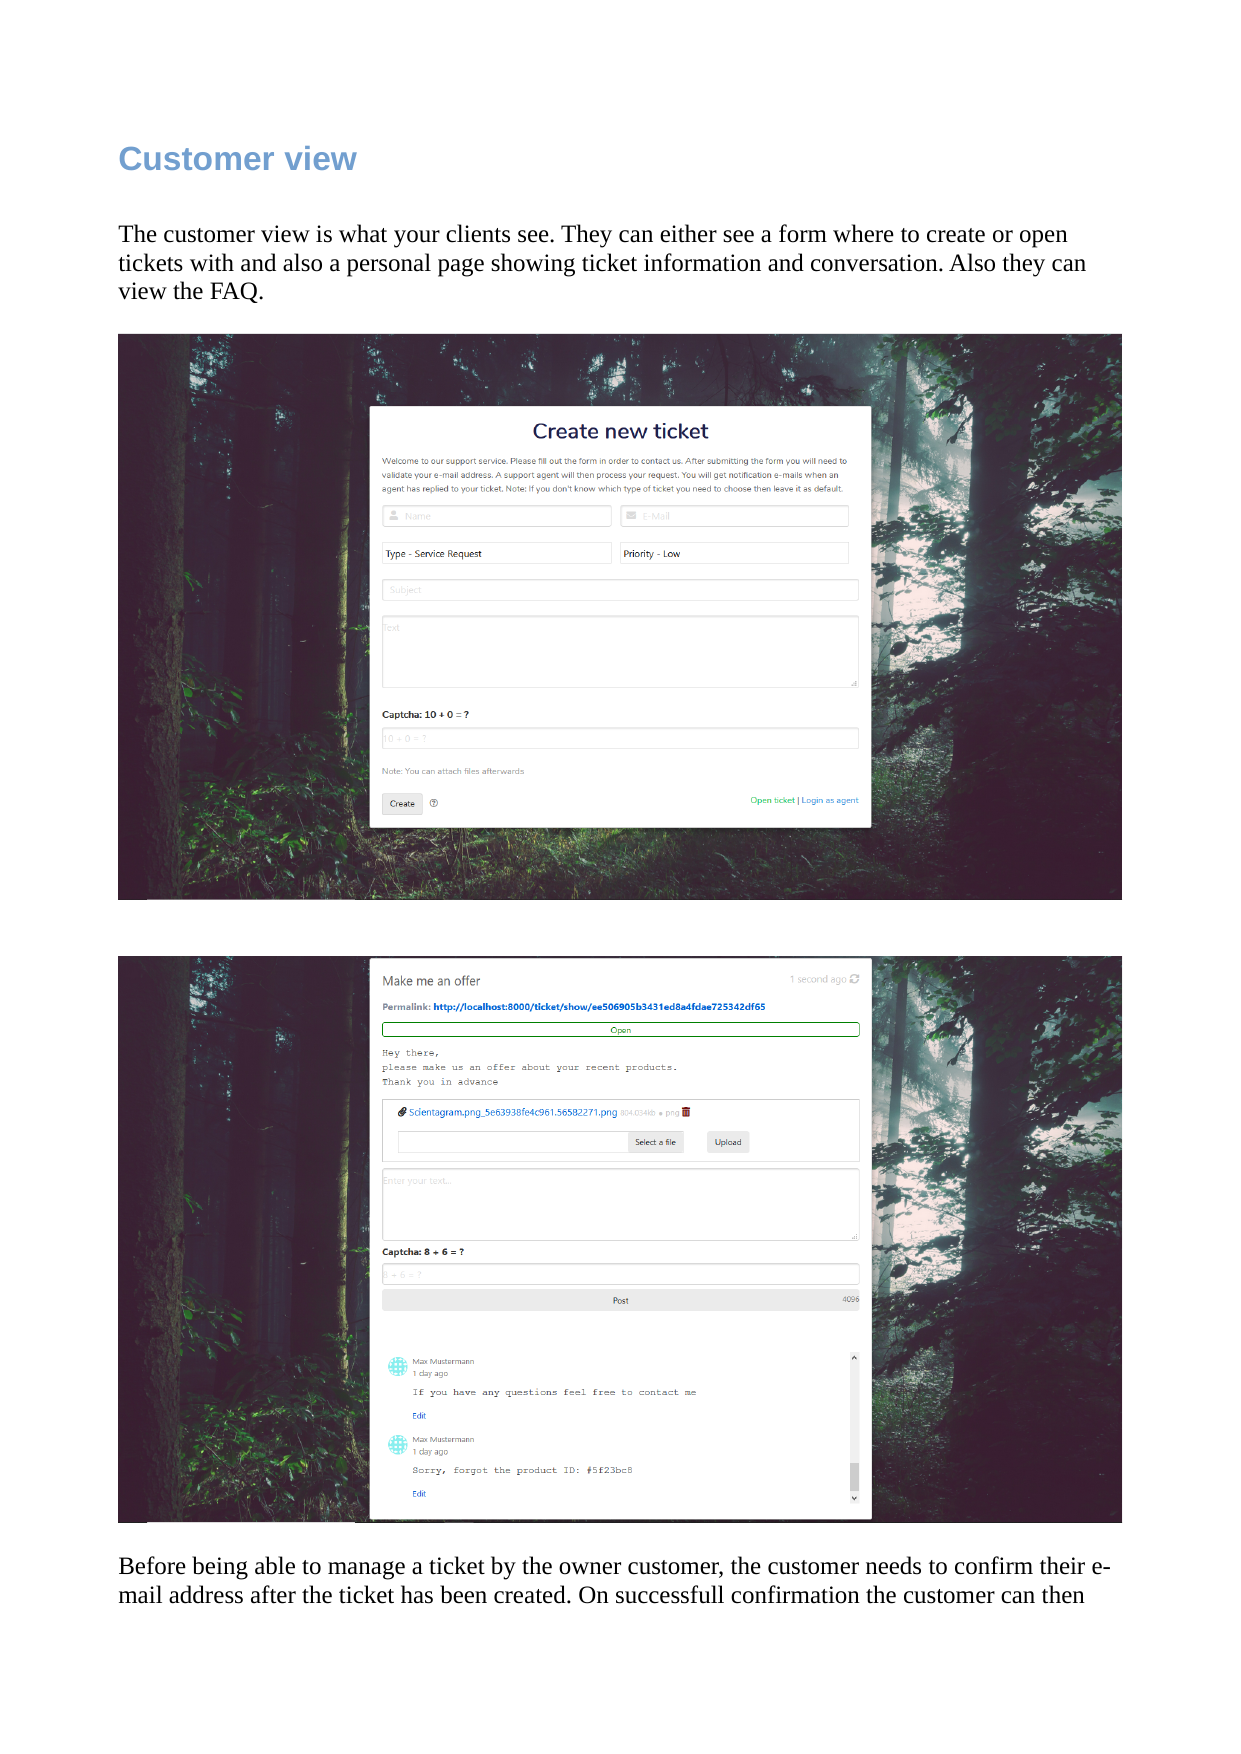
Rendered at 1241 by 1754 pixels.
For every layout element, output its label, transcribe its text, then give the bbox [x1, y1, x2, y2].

text Before being able to manage a ticket by the owner customer, the customer needs to confirm their e-mail address after the ticket has been created. On successfull confirmation the customer can then [118, 1551, 1122, 1608]
picture [118, 333, 1123, 900]
subtitle Customer view [118, 139, 1122, 178]
text The customer view is what your clients see. They can either see a form where to create or open tickets with and also a personal page showing ticket information and conversation. Also they can view the FAQ. [118, 219, 1122, 305]
picture [118, 956, 1123, 1523]
